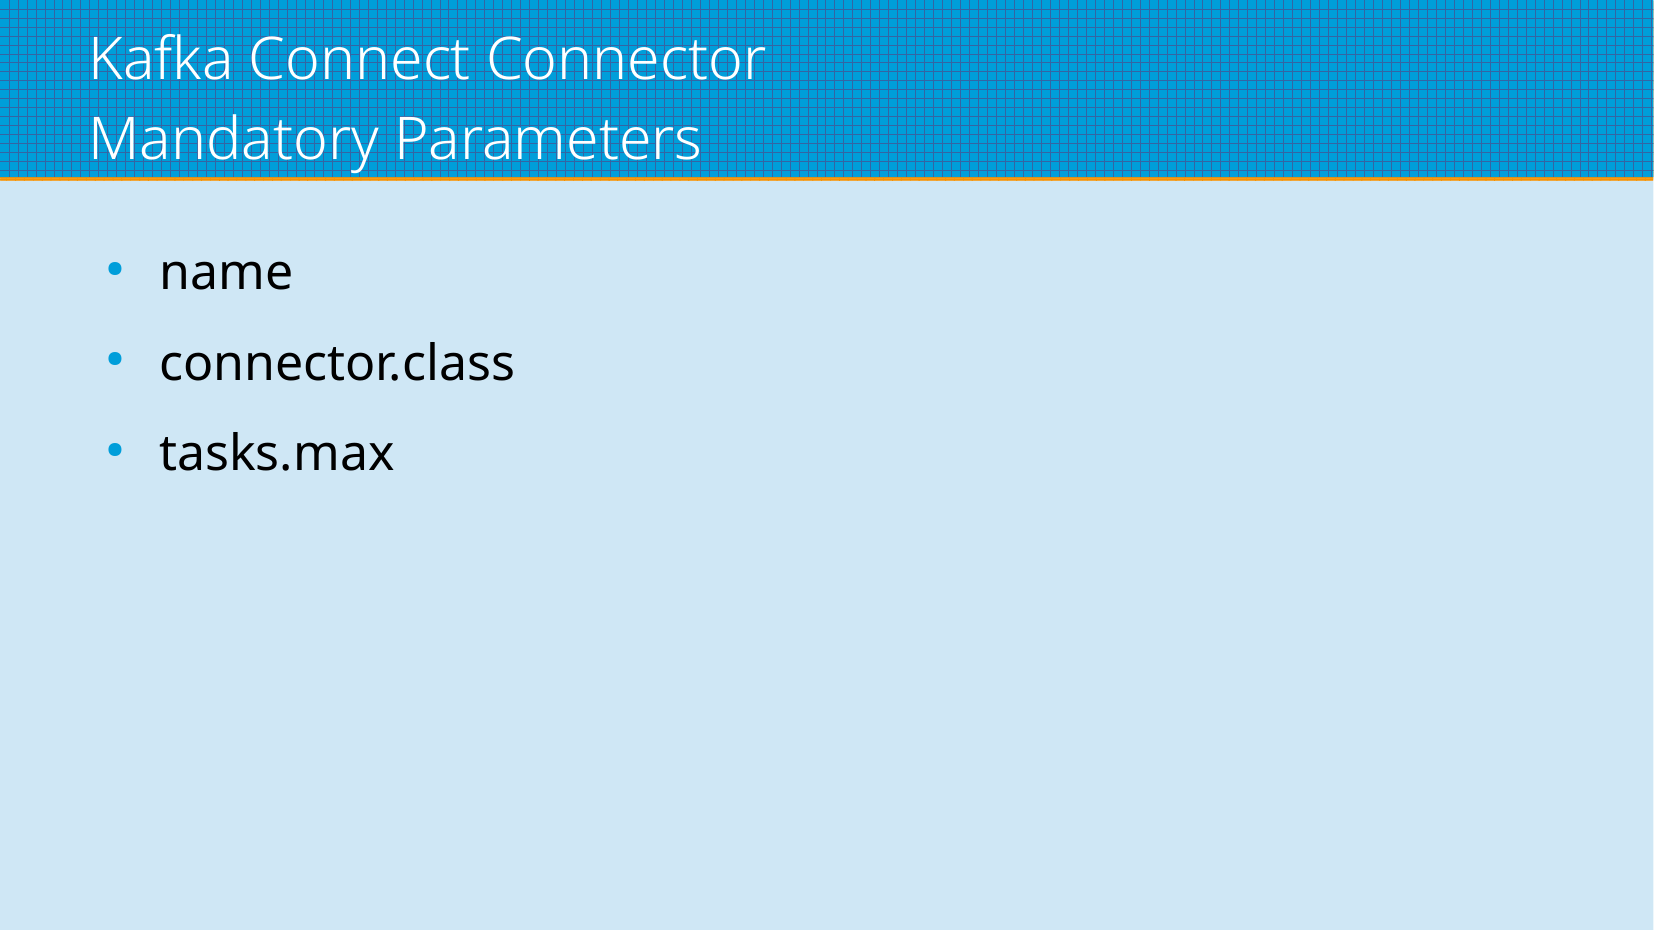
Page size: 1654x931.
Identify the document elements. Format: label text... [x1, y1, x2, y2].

title Kafka Connect Connector Mandatory Parameters [88, 14, 1565, 178]
list name connector.class tasks.max [88, 236, 1565, 813]
